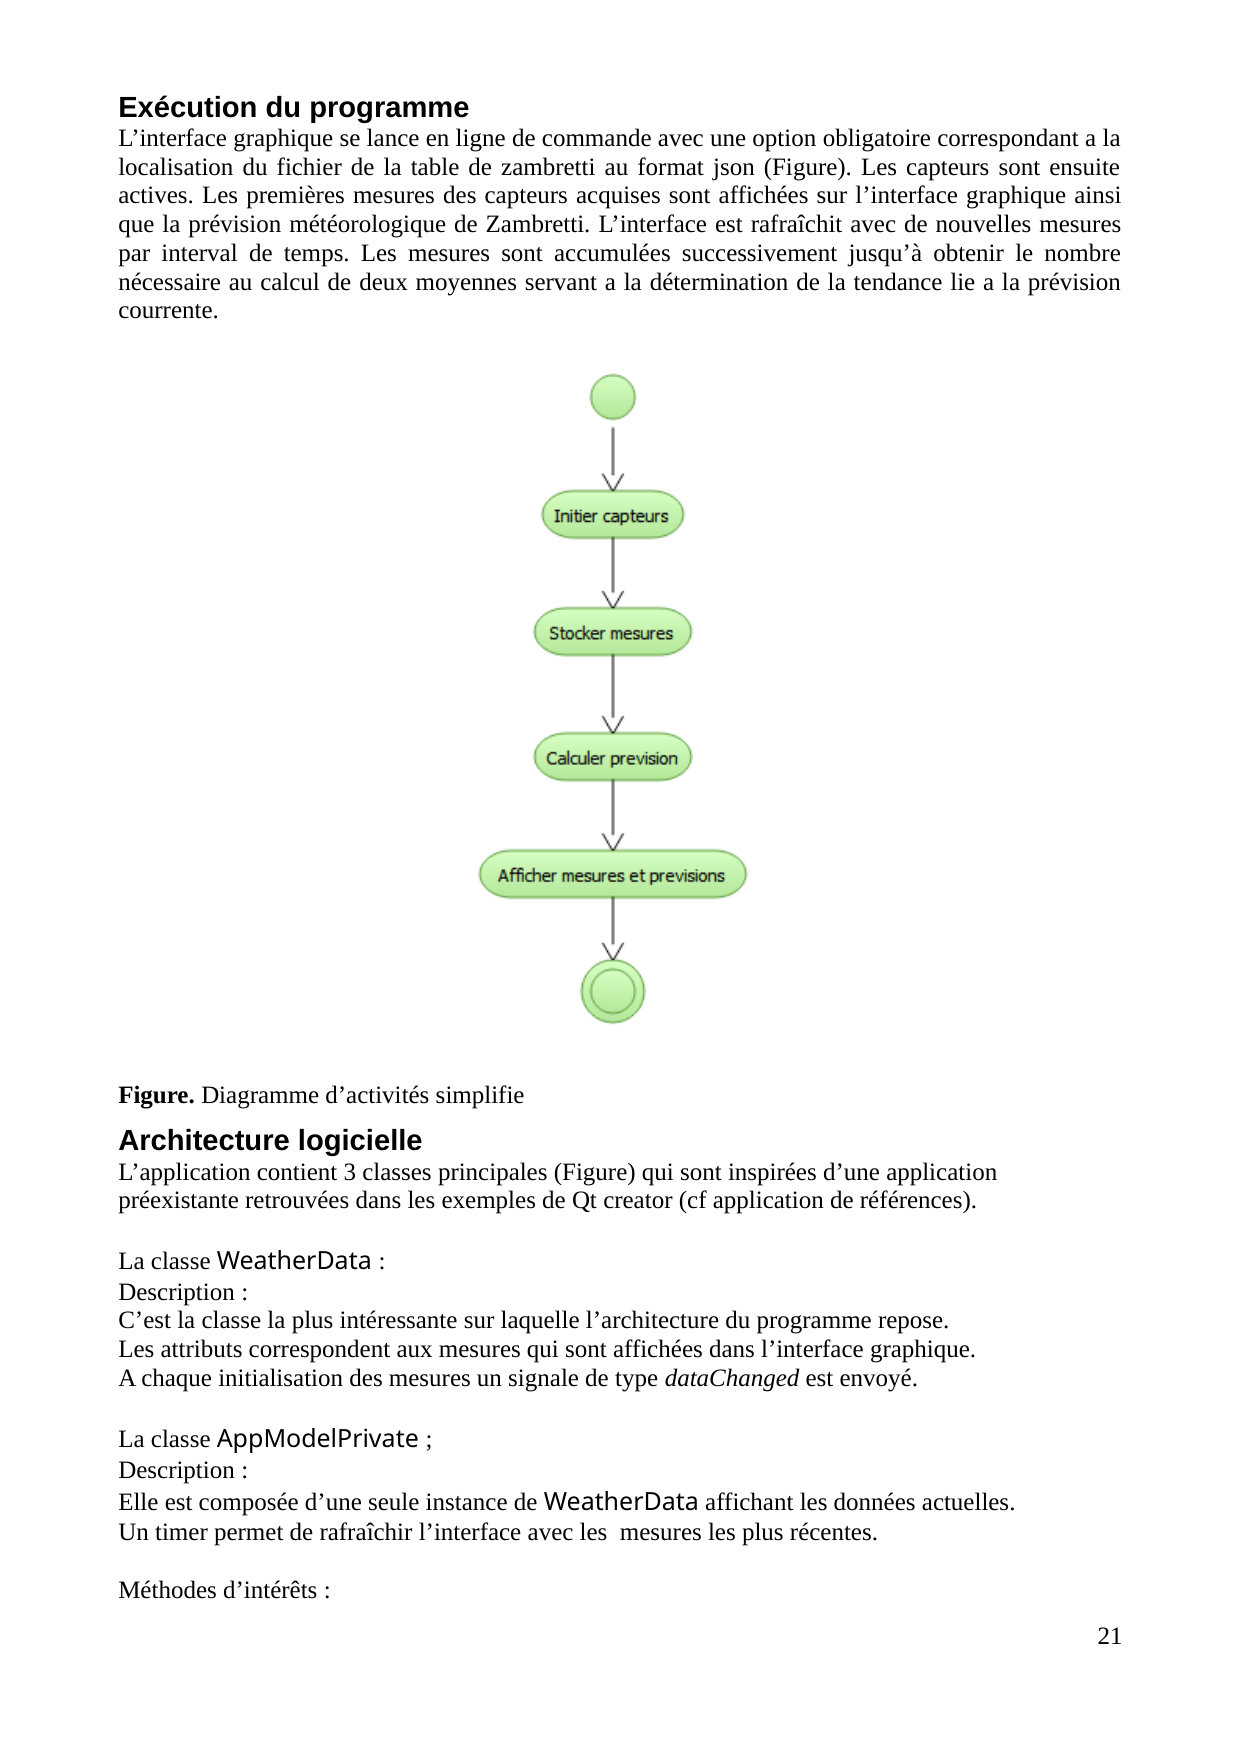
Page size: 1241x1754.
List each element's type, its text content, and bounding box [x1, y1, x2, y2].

text A chaque initialisation des mesures un signale de type dataChanged est envoyé. [118, 1363, 1122, 1392]
text Méthodes d’intérêts : [118, 1575, 1122, 1604]
text L’interface graphique se lance en ligne de commande avec une option obligatoire correspondant a la localisation du fichier de la table de zambretti au format json (Figure). Les capteurs sont ensuite actives. Les premières mesures des capteurs acquises sont affichées sur l’interface graphique ainsi que la prévision météorologique de Zambretti. L’interface est rafraîchit avec de nouvelles mesures par interval de temps. Les mesures sont accumulées successivement jusqu’à obtenir le nombre nécessaire au calcul de deux moyennes servant a la détermination de la tendance lie a la prévision courrente. [118, 123, 1122, 324]
text Description : [118, 1455, 1122, 1483]
text Un timer permet de rafraîchir l’interface avec les mesures les plus récentes. [118, 1517, 1122, 1546]
subtitle Exécution du programme [118, 89, 1122, 123]
subtitle Architecture logicielle [118, 1123, 1122, 1157]
text La classe AppModelPrivate ; [118, 1421, 1122, 1455]
text La classe WeatherData : [118, 1243, 1122, 1277]
text L’application contient 3 classes principales (Figure) qui sont inspirées d’une application préexistante retrouvées dans les exemples de Qt creator (cf application de références). [118, 1157, 1122, 1214]
text Les attributs correspondent aux mesures qui sont affichées dans l’interface graphique. [118, 1334, 1122, 1363]
text C’est la classe la plus intéressante sur laquelle l’architecture du programme repose. [118, 1306, 1122, 1334]
text Elle est composée d’une seule instance de WeatherData affichant les données actuelles. [118, 1483, 1122, 1517]
text Description : [118, 1277, 1122, 1306]
text Figure. Diagramme d’activités simplifie [118, 1080, 1122, 1108]
